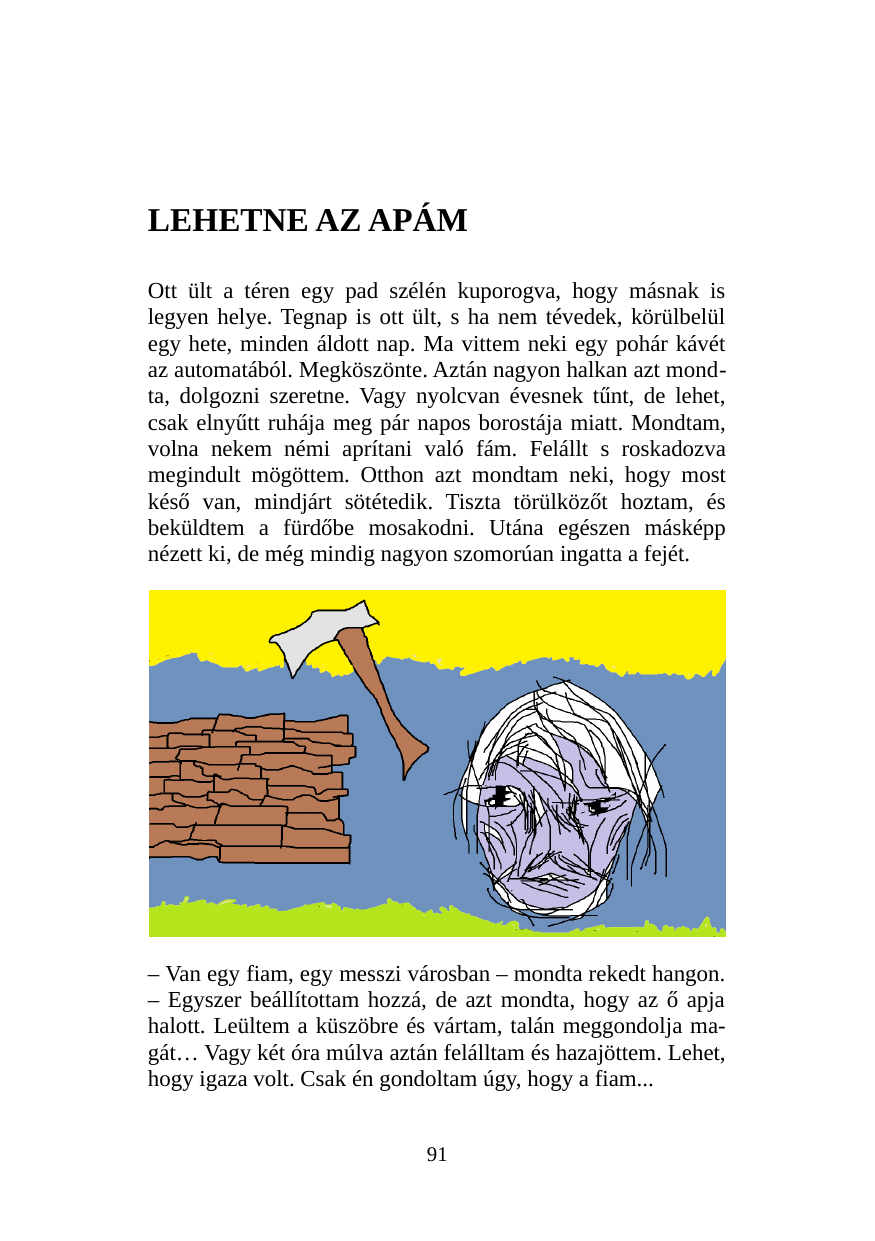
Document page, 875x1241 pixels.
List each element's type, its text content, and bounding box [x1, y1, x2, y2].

text Ott ült a téren egy pad szélén kuporogva, hogy másnak is legyen helye. Tegnap is ott ült, s ha nem tévedek, körülbelül egy hete, minden áldott nap. Ma vittem neki egy pohár kávét az automatából. Megköszönte. Aztán nagyon halkan azt mond­ta, dolgozni szeretne. Vagy nyolcvan évesnek tűnt, de lehet, csak elnyűtt ruhája meg pár napos borostája miatt. Mondtam, volna nekem némi aprítani való fám. Felállt s roskadozva megindult mögöttem. Otthon azt mondtam neki, hogy most késő van, mindjárt sötétedik. Tiszta törülközőt hoztam, és beküldtem a fürdőbe mosakodni. Utána egészen másképp nézett ki, de még mindig nagyon szomorúan ingatta a fejét. [148, 277, 726, 567]
text – Van egy fiam, egy messzi városban – mondta rekedt hangon. – Egyszer beállítottam hozzá, de azt mondta, hogy az ő apja halott. Leültem a küszöbre és vártam, talán meggondolja ma-gát… Vagy két óra múlva aztán felálltam és hazajöttem. Lehet, hogy igaza volt. Csak én gondoltam úgy, hogy a fiam... [148, 960, 726, 1091]
picture [149, 590, 726, 937]
text LEHETNE AZ APÁM [148, 200, 726, 239]
